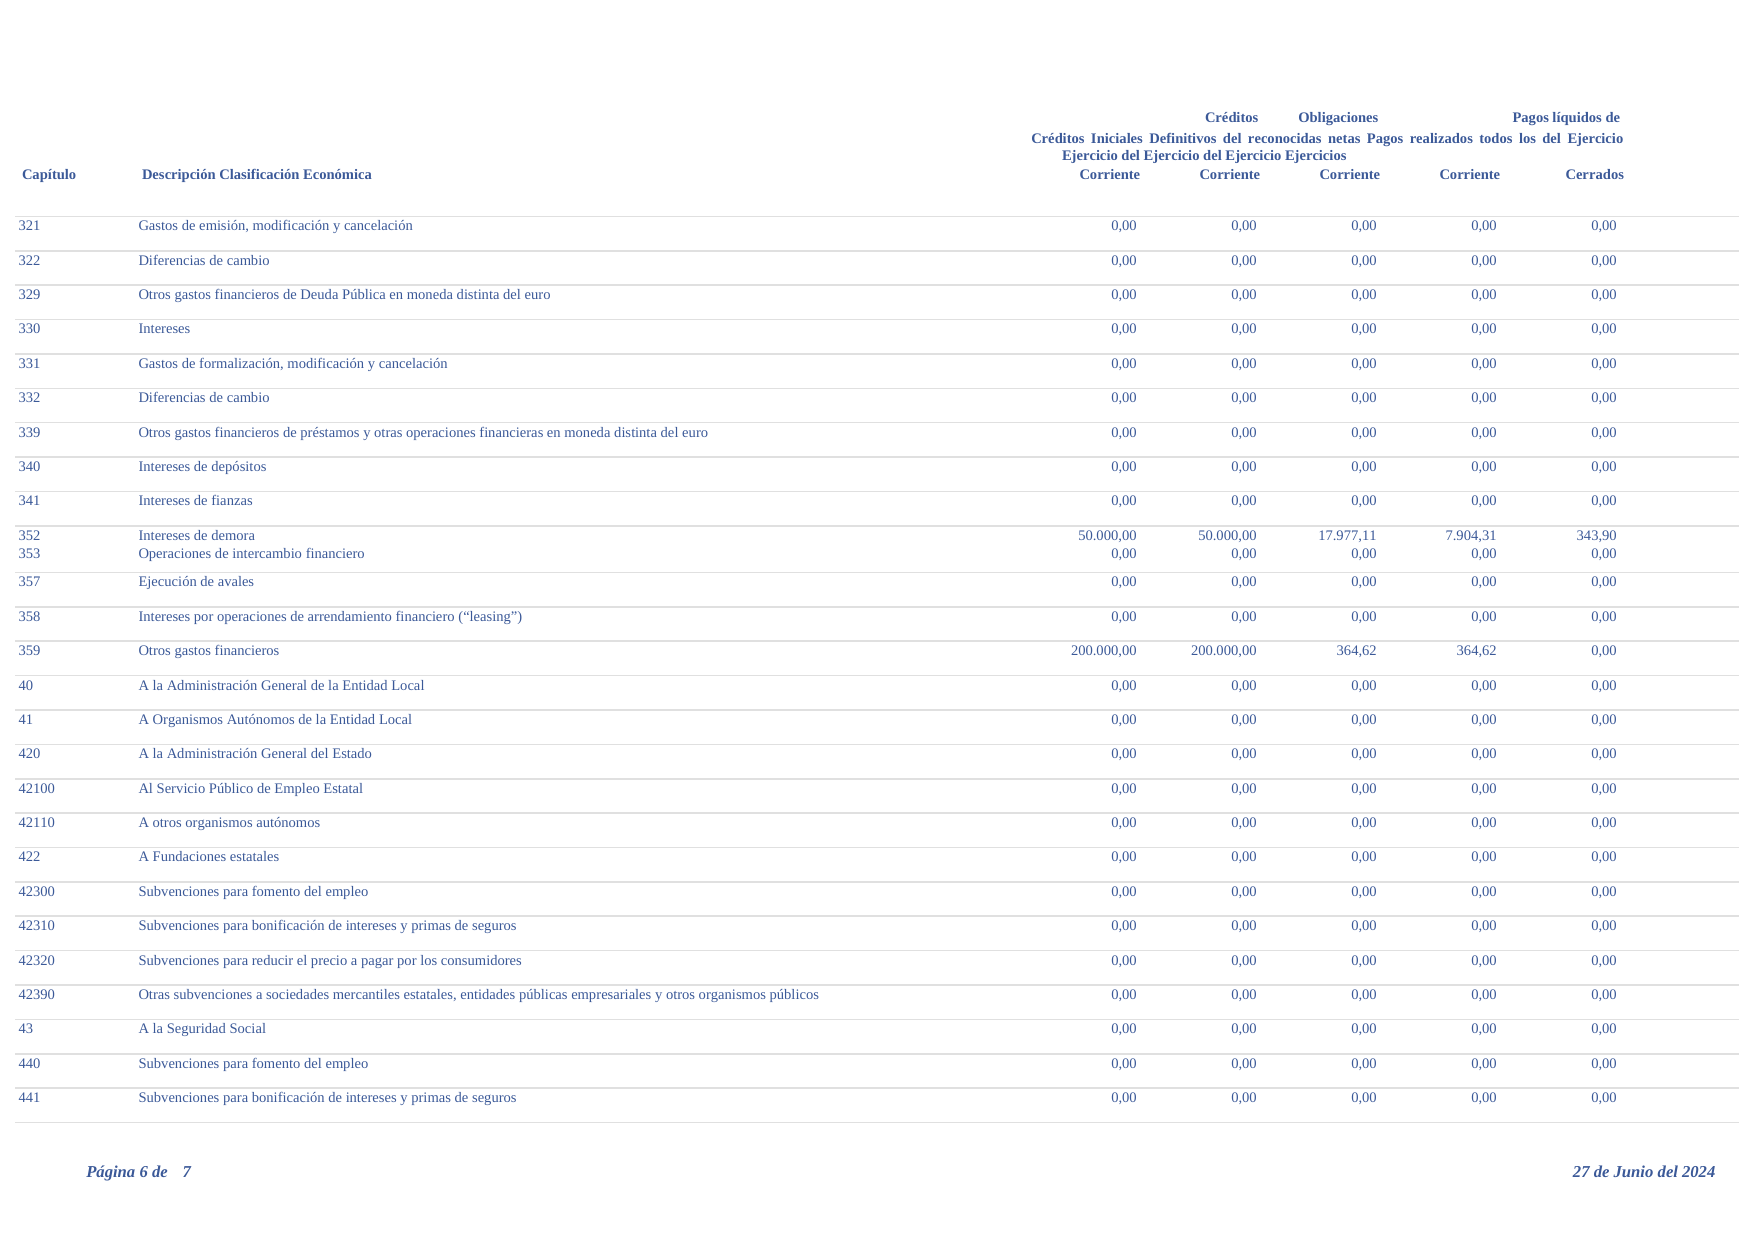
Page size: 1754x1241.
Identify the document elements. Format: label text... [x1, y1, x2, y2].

table_cell 0,00 [1053, 286, 1173, 319]
table_cell 0,00 [1336, 814, 1456, 847]
table_cell 0,00 [1071, 1055, 1191, 1087]
table_cell 341 [15, 492, 138, 525]
table_cell 0,00 [1071, 917, 1191, 950]
table_cell 0,00 [1336, 780, 1456, 812]
table_cell 0,00 [1591, 848, 1739, 881]
table_cell 0,00 [1191, 1089, 1336, 1122]
table_cell 0,00 [1071, 745, 1191, 778]
table_cell 0,00 [1336, 608, 1456, 640]
table_cell 339 [15, 423, 138, 456]
table_cell 322 [15, 252, 138, 284]
table_cell 0,00 [1431, 458, 1540, 491]
table_cell 0,00 [1456, 676, 1591, 709]
table_cell 0,00 [1173, 389, 1311, 422]
table_cell 0,00 [1336, 951, 1456, 984]
table_cell 0,00 [1071, 848, 1191, 881]
table_cell 0,00 [1456, 1089, 1591, 1122]
table_cell 42390 [15, 986, 138, 1018]
table_cell Gastos de formalización, modificación y cancelación [138, 355, 1053, 387]
table_header 0,00 [1336, 545, 1456, 572]
table_cell 0,00 [1431, 252, 1540, 284]
table_cell 329 [15, 286, 138, 319]
table_cell 0,00 [1591, 780, 1739, 812]
table_cell 0,00 [1591, 1089, 1739, 1122]
table_cell 0,00 [1456, 711, 1591, 743]
table_cell 42320 [15, 951, 138, 984]
table_cell 0,00 [1173, 355, 1311, 387]
table_cell 0,00 [1540, 492, 1739, 525]
table_cell 0,00 [1336, 917, 1456, 950]
table_cell 0,00 [1456, 745, 1591, 778]
table_cell 0,00 [1191, 745, 1336, 778]
table_cell 0,00 [1456, 951, 1591, 984]
table_cell A Fundaciones estatales [138, 848, 1071, 881]
table_cell 0,00 [1311, 320, 1431, 353]
table_cell 0,00 [1540, 389, 1739, 422]
table_cell 0,00 [1591, 1020, 1739, 1053]
table_cell Intereses por operaciones de arrendamiento financiero (“leasing”) [138, 608, 1071, 640]
table_cell Subvenciones para bonificación de intereses y primas de seguros [138, 1089, 1071, 1122]
table_cell 0,00 [1191, 1020, 1336, 1053]
table_cell 357 [15, 573, 138, 606]
table_cell 0,00 [1591, 1055, 1739, 1087]
table_cell 0,00 [1071, 1020, 1191, 1053]
table_cell 0,00 [1591, 883, 1739, 915]
table_cell A la Administración General del Estado [138, 745, 1071, 778]
table_cell 0,00 [1431, 320, 1540, 353]
table_cell 0,00 [1456, 1055, 1591, 1087]
table_cell Subvenciones para bonificación de intereses y primas de seguros [138, 917, 1071, 950]
table_cell 0,00 [1053, 389, 1173, 422]
table_cell 42100 [15, 780, 138, 812]
table_cell 0,00 [1456, 780, 1591, 812]
table_cell 0,00 [1456, 608, 1591, 640]
table_cell 0,00 [1336, 883, 1456, 915]
table_cell 0,00 [1191, 711, 1336, 743]
table_cell 42110 [15, 814, 138, 847]
table_cell 0,00 [1336, 1055, 1456, 1087]
table_cell 0,00 [1071, 608, 1191, 640]
table_cell 0,00 [1191, 676, 1336, 709]
table_cell Intereses de depósitos [138, 458, 1053, 491]
table_cell 0,00 [1191, 883, 1336, 915]
table_cell 0,00 [1540, 355, 1739, 387]
table_cell 0,00 [1591, 745, 1739, 778]
table_cell 0,00 [1191, 780, 1336, 812]
table_cell 332 [15, 389, 138, 422]
table_cell 321 [15, 217, 138, 250]
table_cell 420 [15, 745, 138, 778]
table_cell 0,00 [1336, 573, 1456, 606]
table_cell 364,62 [1336, 642, 1456, 675]
table_cell 0,00 [1336, 848, 1456, 881]
table_cell 0,00 [1336, 1020, 1456, 1053]
table_cell 0,00 [1191, 986, 1336, 1018]
table_cell 359 [15, 642, 138, 675]
table_cell 0,00 [1053, 492, 1173, 525]
table_cell 0,00 [1173, 320, 1311, 353]
table_cell 42300 [15, 883, 138, 915]
table_cell 0,00 [1311, 458, 1431, 491]
table_cell 43 [15, 1020, 138, 1053]
table_cell 0,00 [1311, 217, 1431, 250]
table_cell 0,00 [1071, 814, 1191, 847]
table_cell Ejecución de avales [138, 573, 1071, 606]
table_cell 0,00 [1071, 780, 1191, 812]
table_cell 0,00 [1053, 423, 1173, 456]
table_cell 0,00 [1456, 986, 1591, 1018]
table_cell 0,00 [1431, 286, 1540, 319]
table_cell 0,00 [1540, 217, 1739, 250]
table_cell 0,00 [1311, 492, 1431, 525]
table_cell 0,00 [1191, 573, 1336, 606]
table_cell 0,00 [1071, 676, 1191, 709]
table_cell 200.000,00 [1071, 642, 1191, 675]
table_cell 440 [15, 1055, 138, 1087]
table_cell 0,00 [1540, 286, 1739, 319]
table_cell 0,00 [1591, 676, 1739, 709]
table_cell 0,00 [1311, 355, 1431, 387]
table_cell Otros gastos financieros de préstamos y otras operaciones financieras en moneda distinta del euro [138, 423, 1053, 456]
table_cell 0,00 [1336, 676, 1456, 709]
table_cell 0,00 [1336, 711, 1456, 743]
table_cell 0,00 [1336, 1089, 1456, 1122]
table_cell Subvenciones para fomento del empleo [138, 883, 1071, 915]
table_cell 0,00 [1311, 252, 1431, 284]
table_header 0,00 [1591, 545, 1739, 572]
table_cell A la Seguridad Social [138, 1020, 1071, 1053]
table_cell Gastos de emisión, modificación y cancelación [138, 217, 1053, 250]
table_cell A la Administración General de la Entidad Local [138, 676, 1071, 709]
table_cell 0,00 [1591, 642, 1739, 675]
table_cell 0,00 [1191, 1055, 1336, 1087]
table_cell 0,00 [1431, 492, 1540, 525]
table_cell 200.000,00 [1191, 642, 1336, 675]
table_cell 0,00 [1540, 458, 1739, 491]
table_cell 0,00 [1071, 986, 1191, 1018]
table_cell Otros gastos financieros [138, 642, 1071, 675]
table_cell 0,00 [1191, 951, 1336, 984]
table_cell 0,00 [1053, 320, 1173, 353]
table_cell 0,00 [1431, 355, 1540, 387]
table_cell 0,00 [1173, 286, 1311, 319]
table_cell Subvenciones para fomento del empleo [138, 1055, 1071, 1087]
table_cell 0,00 [1053, 252, 1173, 284]
table_cell 0,00 [1431, 217, 1540, 250]
table_cell Al Servicio Público de Empleo Estatal [138, 780, 1071, 812]
table_cell 42310 [15, 917, 138, 950]
table_cell 422 [15, 848, 138, 881]
table_cell 331 [15, 355, 138, 387]
table_cell Diferencias de cambio [138, 252, 1053, 284]
table_cell Subvenciones para reducir el precio a pagar por los consumidores [138, 951, 1071, 984]
table_cell 441 [15, 1089, 138, 1122]
table_cell 0,00 [1591, 917, 1739, 950]
table_cell 0,00 [1071, 951, 1191, 984]
table_cell 0,00 [1540, 320, 1739, 353]
table_cell A Organismos Autónomos de la Entidad Local [138, 711, 1071, 743]
table_cell Otras subvenciones a sociedades mercantiles estatales, entidades públicas empresariales y otros organismos públicos [138, 986, 1071, 1018]
table_cell 0,00 [1191, 917, 1336, 950]
table_cell 0,00 [1173, 217, 1311, 250]
table_cell 0,00 [1173, 492, 1311, 525]
table_cell 0,00 [1591, 814, 1739, 847]
table_header Operaciones de intercambio financiero [138, 545, 1071, 572]
table_cell 0,00 [1456, 848, 1591, 881]
table_cell 0,00 [1053, 458, 1173, 491]
table_cell 0,00 [1311, 389, 1431, 422]
table_cell 0,00 [1173, 423, 1311, 456]
table_cell 0,00 [1191, 608, 1336, 640]
table_cell 0,00 [1591, 573, 1739, 606]
table_cell 0,00 [1591, 711, 1739, 743]
table_cell 330 [15, 320, 138, 353]
table_cell 0,00 [1540, 423, 1739, 456]
table_cell A otros organismos autónomos [138, 814, 1071, 847]
table_cell 0,00 [1336, 986, 1456, 1018]
table_cell 0,00 [1311, 286, 1431, 319]
table_header 0,00 [1456, 545, 1591, 572]
table_cell 0,00 [1456, 573, 1591, 606]
table_cell 0,00 [1311, 423, 1431, 456]
table_cell Diferencias de cambio [138, 389, 1053, 422]
table_cell 364,62 [1456, 642, 1591, 675]
table_cell Intereses de fianzas [138, 492, 1053, 525]
table_cell 358 [15, 608, 138, 640]
table_cell 0,00 [1191, 814, 1336, 847]
table_cell 0,00 [1591, 986, 1739, 1018]
text 352 Intereses de demora 50.000,00 50.000,00 17.977,11 7.904,31 343,90 [18, 527, 1616, 543]
table_cell 0,00 [1456, 814, 1591, 847]
table_cell 0,00 [1431, 389, 1540, 422]
table_header 0,00 [1191, 545, 1336, 572]
table_cell Intereses [138, 320, 1053, 353]
table_cell 0,00 [1591, 951, 1739, 984]
table_cell 0,00 [1173, 458, 1311, 491]
table_cell 0,00 [1053, 355, 1173, 387]
table_cell 0,00 [1173, 252, 1311, 284]
table_cell 0,00 [1071, 573, 1191, 606]
table_cell 0,00 [1540, 252, 1739, 284]
table_cell 0,00 [1456, 917, 1591, 950]
table_cell Otros gastos financieros de Deuda Pública en moneda distinta del euro [138, 286, 1053, 319]
table_cell 0,00 [1053, 217, 1173, 250]
table_cell 40 [15, 676, 138, 709]
table_cell 0,00 [1456, 883, 1591, 915]
table_cell 0,00 [1071, 883, 1191, 915]
table_cell 0,00 [1191, 848, 1336, 881]
table_cell 0,00 [1336, 745, 1456, 778]
table_cell 41 [15, 711, 138, 743]
table_header 0,00 [1071, 545, 1191, 572]
table_cell 340 [15, 458, 138, 491]
table_cell 0,00 [1071, 711, 1191, 743]
table_cell 0,00 [1456, 1020, 1591, 1053]
table_cell 0,00 [1431, 423, 1540, 456]
table_header 353 [15, 545, 138, 572]
table_cell 0,00 [1591, 608, 1739, 640]
table_cell 0,00 [1071, 1089, 1191, 1122]
